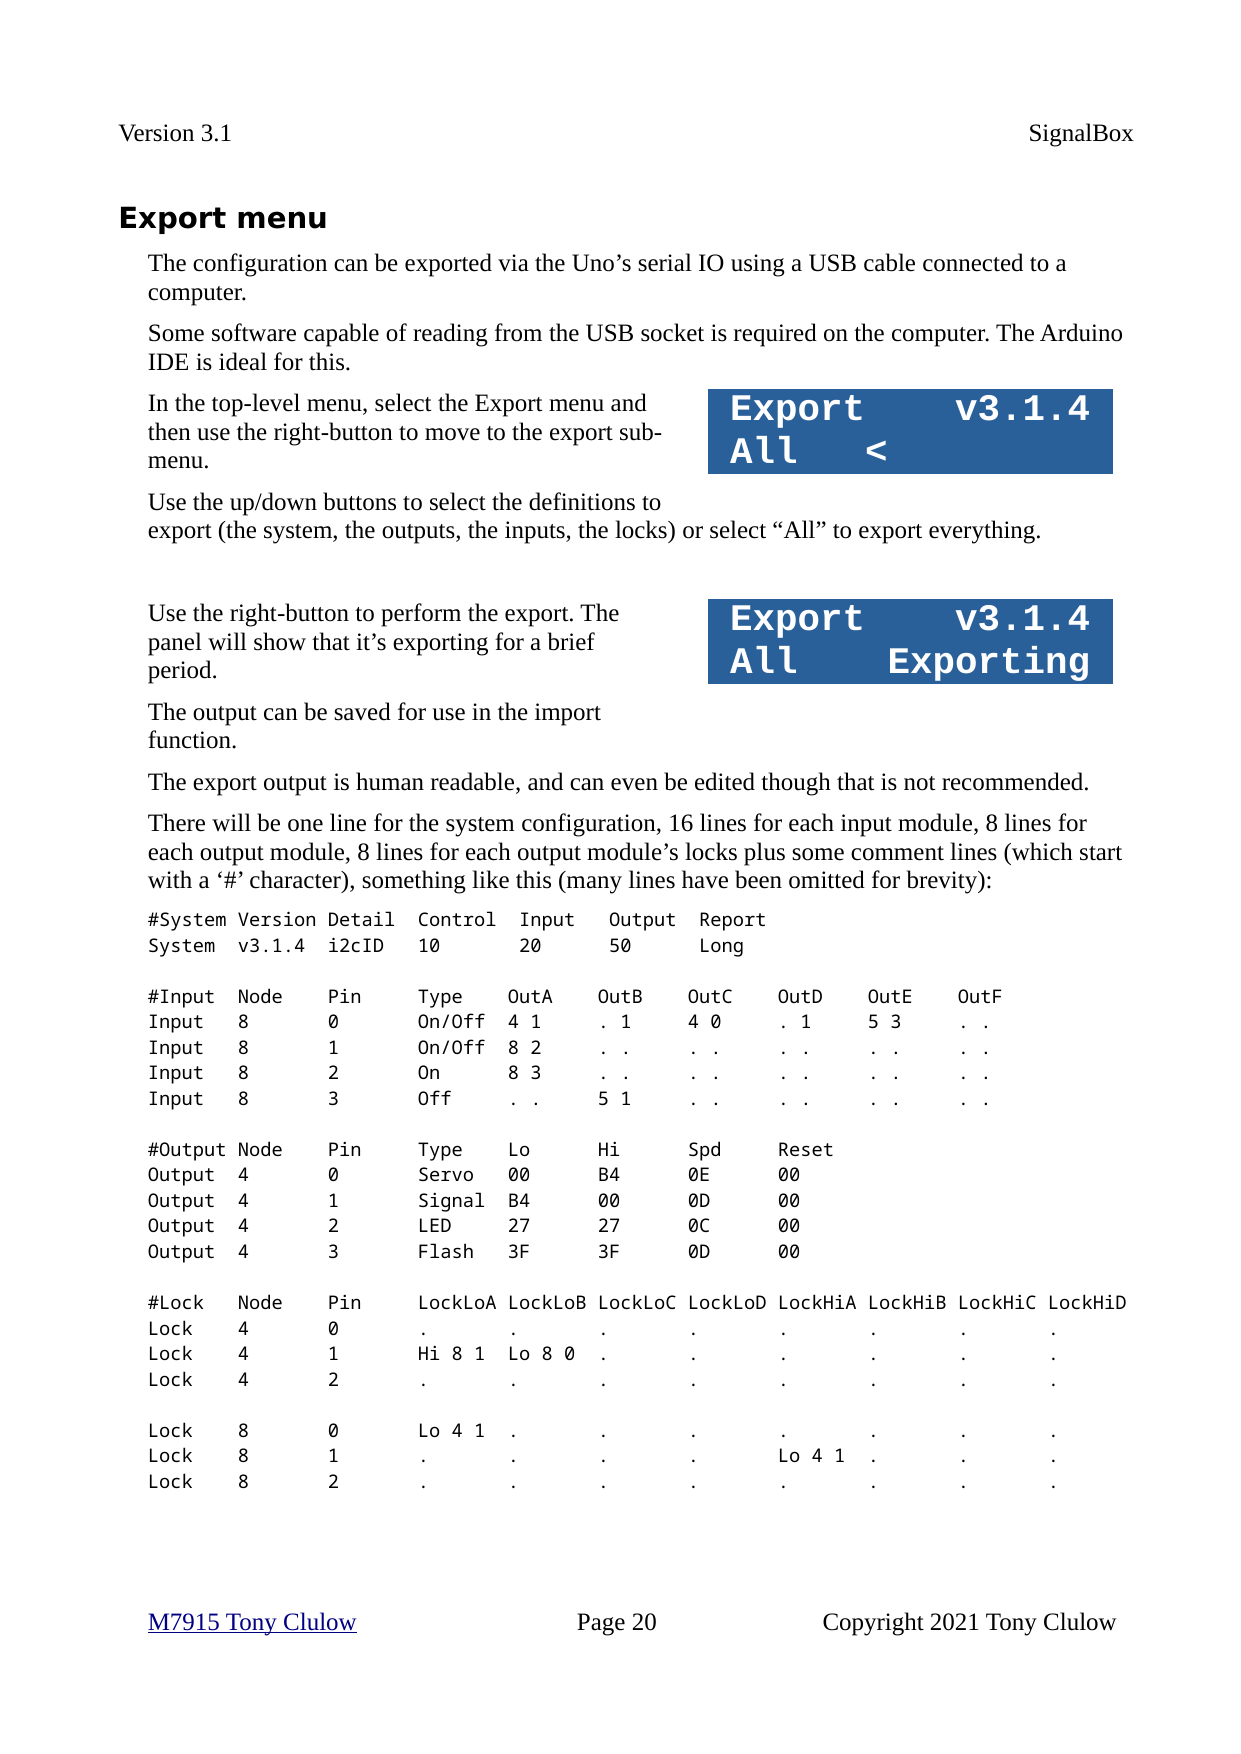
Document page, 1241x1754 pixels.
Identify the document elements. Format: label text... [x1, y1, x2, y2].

text Use the up/down buttons to select the definitions to export (the system, the outputs, the inputs, the locks) or select “All” to export everything. [148, 487, 1134, 544]
text The configuration can be exported via the Uno’s serial IO using a USB cable connected to a computer. [148, 248, 1134, 305]
text The output can be saved for use in the import function. [148, 697, 1134, 754]
text In the top-level menu, select the Export menu and then use the right-button to move to the export sub-menu. [148, 388, 1134, 474]
text The export output is human readable, and can even be edited though that is not recommended. [148, 767, 1134, 795]
text Use the right-button to perform the export. The panel will show that it’s exporting for a brief period. [148, 598, 1134, 684]
subtitle Export menu [118, 201, 1134, 235]
text #System Version Detail Control Input Output Report System v3.1.4 i2cID 10 20 50 Long #Input Node Pin Type OutA OutB OutC OutD OutE OutF Input 8 0 On/Off 4 1 . 1 4 0 . 1 5 3 . . Input 8 1 On/Off 8 2 . . . . . . . . . . Input 8 2 On 8 3 . . . . . . . . . . Input 8 3 Off . . 5 1 . . . . . . . . #Output Node Pin Type Lo Hi Spd Reset Output 4 0 Servo 00 B4 0E 00 Output 4 1 Signal B4 00 0D 00 Output 4 2 LED 27 27 0C 00 Output 4 3 Flash 3F 3F 0D 00 #Lock Node Pin LockLoA LockLoB LockLoC LockLoD LockHiA LockHiB LockHiC LockHiD Lock 4 0 . . . . . . . . Lock 4 1 Hi 8 1 Lo 8 0 . . . . . . Lock 4 2 . . . . . . . . Lock 8 0 Lo 4 1 . . . . . . . Lock 8 1 . . . . Lo 4 1 . . . Lock 8 2 . . . . . . . . [148, 907, 1134, 1544]
text Some software capable of reading from the USB socket is required on the computer. The Arduino IDE is ideal for this. [148, 318, 1134, 375]
text There will be one line for the system configuration, 16 lines for each input module, 8 lines for each output module, 8 lines for each output module’s locks plus some comment lines (which start with a ‘#’ character), something like this (many lines have been omitted for brevity): [148, 808, 1134, 894]
